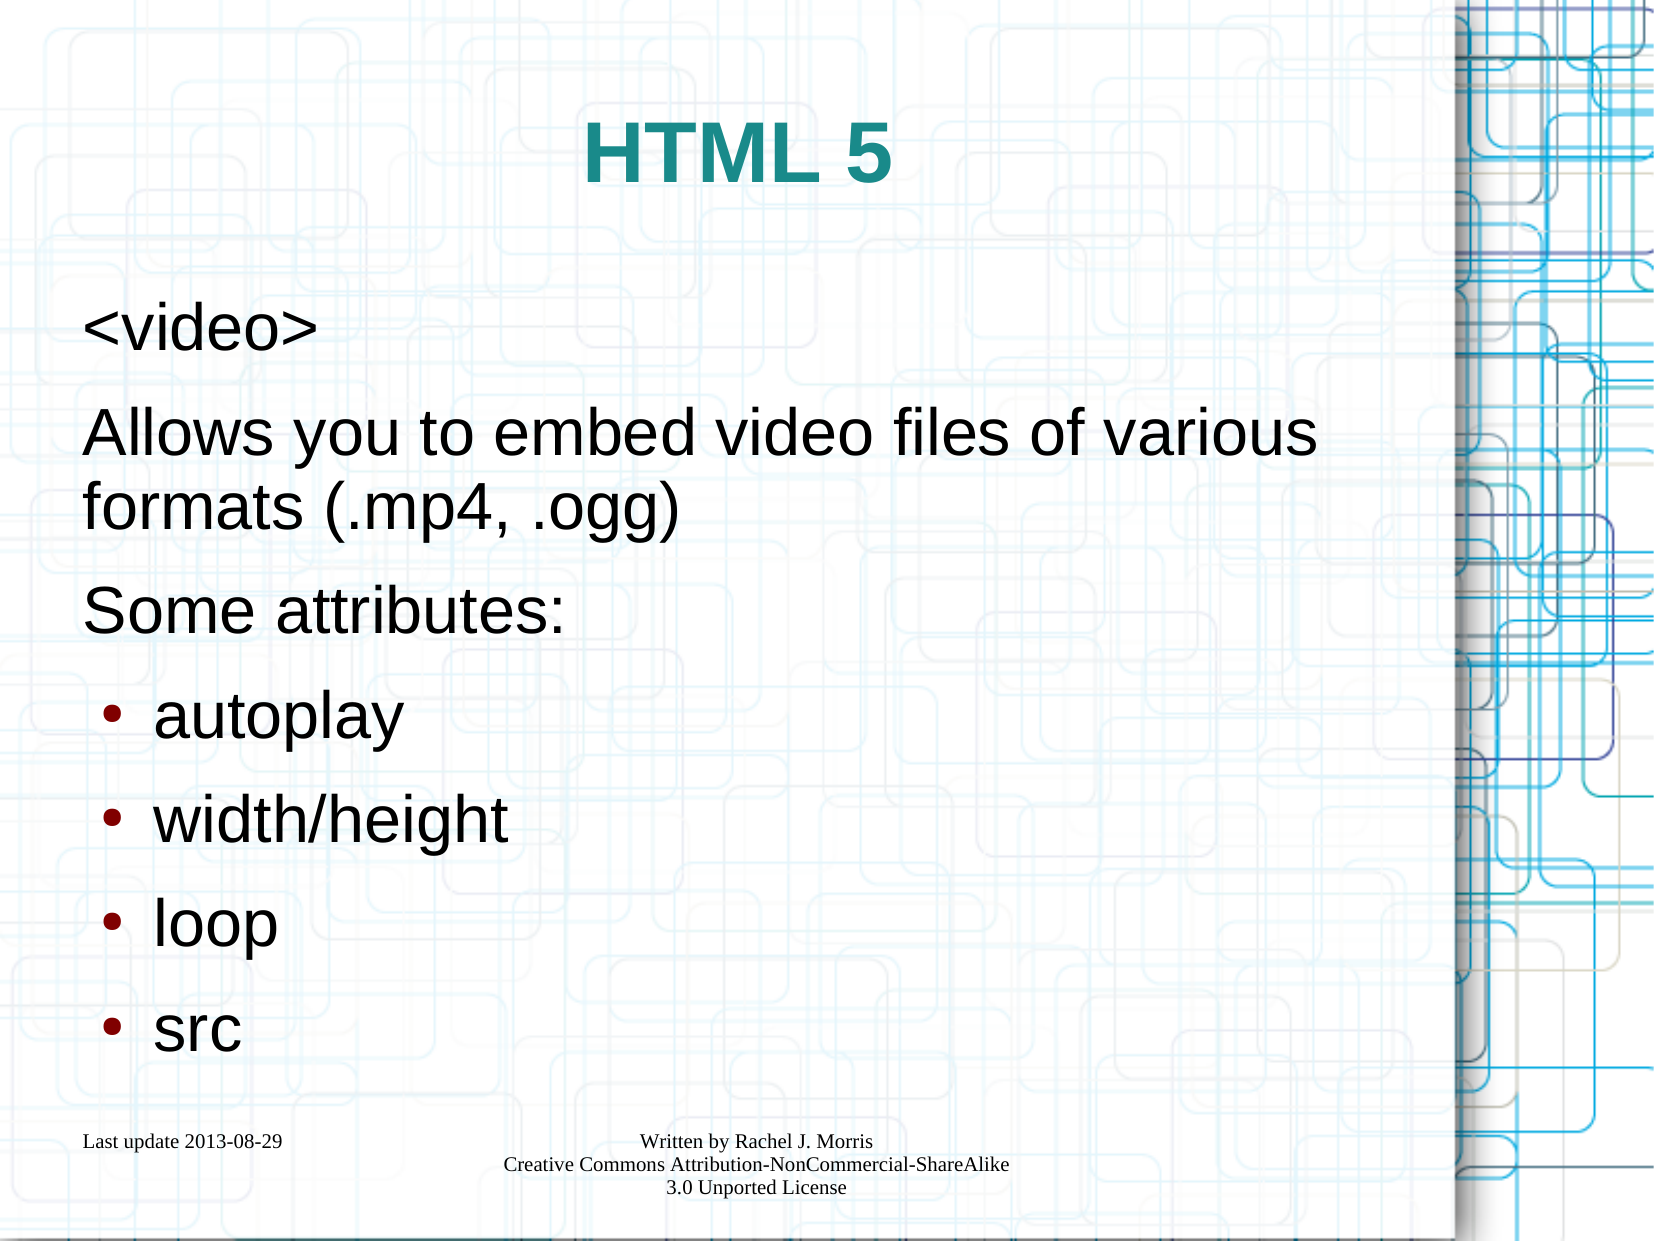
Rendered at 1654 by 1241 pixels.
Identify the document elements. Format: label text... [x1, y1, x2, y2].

title HTML 5 [59, 49, 1418, 257]
list <video> Allows you to embed video files of various formats (.mp4, .ogg) Some attributes: autoplay width/height loop src [82, 290, 1418, 1066]
picture [0, 0, 1654, 1241]
